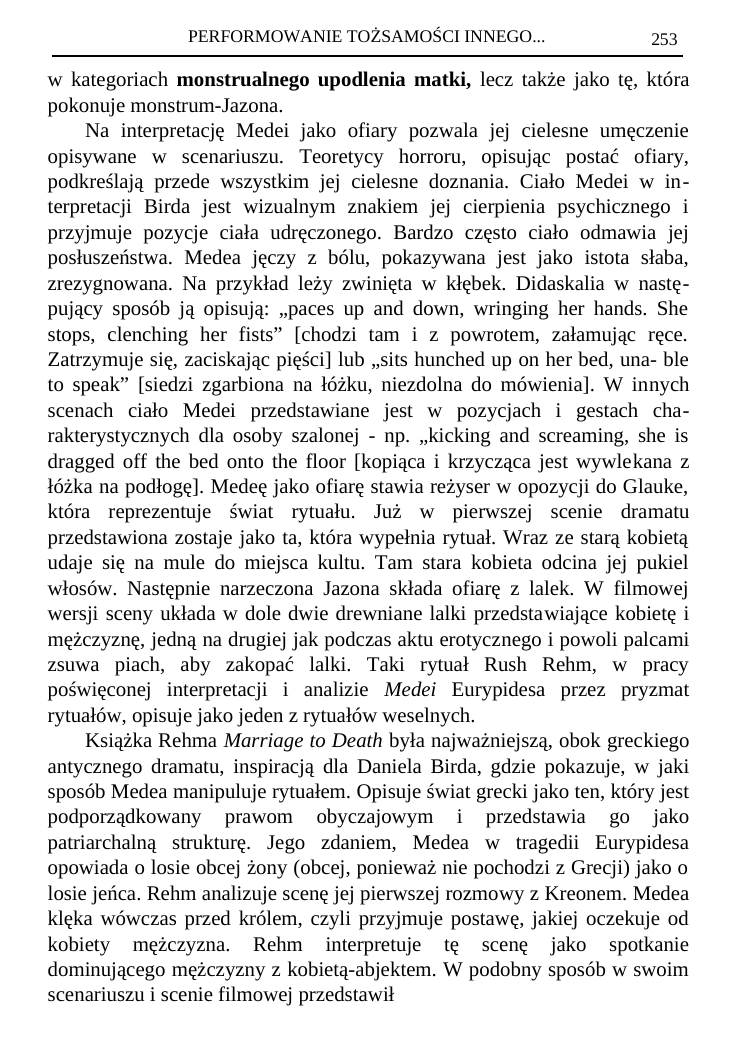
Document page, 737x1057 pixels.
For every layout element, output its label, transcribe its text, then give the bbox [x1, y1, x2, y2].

text w kategoriach monstrualnego upodlenia matki, lecz także jako tę, któ­ra pokonuje monstrum-Jazona. [47, 67, 689, 117]
text Na interpretację Medei jako ofiary pozwala jej cielesne umęczenie opisywane w scenariuszu. Teoretycy horroru, opisując postać ofiary, podkreślają przede wszystkim jej cielesne doznania. Ciało Medei w in­terpretacji Birda jest wizualnym znakiem jej cierpienia psychicznego i przyjmuje pozycje ciała udręczonego. Bardzo często ciało odmawia jej posłuszeństwa. Medea jęczy z bólu, pokazywana jest jako istota słaba, zrezygnowana. Na przykład leży zwinięta w kłębek. Didaskalia w nastę­pujący sposób ją opisują: „paces up and down, wringing her hands. She stops, clenching her fists” [chodzi tam i z powrotem, załamując ręce. Zatrzymuje się, zaciskając pięści] lub „sits hunched up on her bed, una- ble to speak” [siedzi zgarbiona na łóżku, niezdolna do mówienia]. W in­nych scenach ciało Medei przedstawiane jest w pozycjach i gestach cha­rakterystycznych dla osoby szalonej - np. „kicking and screaming, she is dragged off the bed onto the floor [kopiąca i krzycząca jest wywle­kana z łóżka na podłogę]. Medeę jako ofiarę stawia reżyser w opozycji do Glauke, która reprezentuje świat rytuału. Już w pierwszej scenie dra­matu przedstawiona zostaje jako ta, która wypełnia rytuał. Wraz ze starą kobietą udaje się na mule do miejsca kultu. Tam stara kobieta odcina jej pukiel włosów. Następnie narzeczona Jazona składa ofiarę z lalek. W filmowej wersji sceny układa w dole dwie drewniane lalki przedsta­wiające kobietę i mężczyznę, jedną na drugiej jak podczas aktu erotycz­nego i powoli palcami zsuwa piach, aby zakopać lalki. Taki rytuał Rush Rehm, w pracy poświęconej interpretacji i analizie Medei Eurypidesa przez pryzmat rytuałów, opisuje jako jeden z rytuałów weselnych. [47, 118, 689, 727]
text 253 [651, 29, 685, 49]
text PERFORMOWANIE TOŻSAMOŚCI INNEGO... [175, 25, 558, 46]
text Książka Rehma Marriage to Death była najważniejszą, obok grec­kiego antycznego dramatu, inspiracją dla Daniela Birda, gdzie poka­zuje, w jaki sposób Medea manipuluje rytuałem. Opisuje świat grecki jako ten, który jest podporządkowany prawom obyczajowym i przed­stawia go jako patriarchalną strukturę. Jego zdaniem, Medea w tragedii Eurypidesa opowiada o losie obcej żony (obcej, ponieważ nie pochodzi z Grecji) jako o losie jeńca. Rehm analizuje scenę jej pierwszej rozmo­wy z Kreonem. Medea klęka wówczas przed królem, czyli przyjmuje postawę, jakiej oczekuje od kobiety mężczyzna. Rehm interpretuje tę scenę jako spotkanie dominującego mężczyzny z kobietą-abjektem. W podobny sposób w swoim scenariuszu i scenie filmowej przedstawił [47, 728, 689, 1006]
